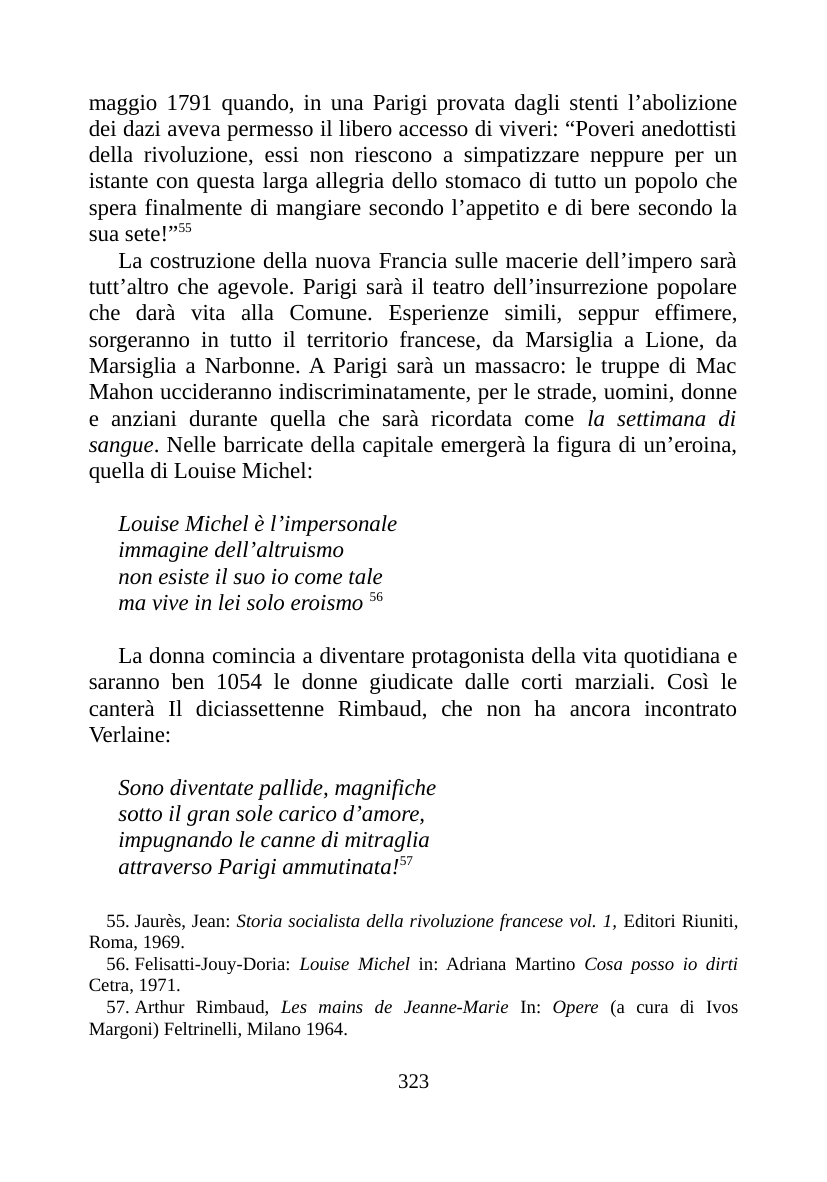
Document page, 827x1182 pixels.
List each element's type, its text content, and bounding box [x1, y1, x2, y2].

text ma vive in lei solo eroismo [88, 589, 738, 616]
text Arthur Rimbaud, Les mains de Jeanne-Marie In: Opere (a cura di Ivos Margoni) Feltrinelli, Milano 1964. [88, 996, 738, 1039]
text sotto il gran sole carico d’amore, [88, 800, 738, 826]
text attraverso Parigi ammutinata! [88, 853, 738, 879]
text maggio 1791 quando, in una Parigi provata dagli stenti l’abolizione dei dazi aveva permesso il libero accesso di viveri: “Poveri anedottisti della rivoluzione, essi non riescono a simpatizzare neppure per un istante con questa larga allegria dello stomaco di tutto un popolo che spera finalmente di mangiare secondo l’appetito e di bere secondo la sua sete!” [88, 88, 738, 247]
text Felisatti-Jouy-Doria: Louise Michel in: Adriana Martino Cosa posso io dirti Cetra, 1971. [88, 953, 738, 996]
text Jaurès, Jean: Storia socialista della rivoluzione francese vol. 1, Editori Riuniti, Roma, 1969. [88, 910, 738, 953]
text immagine dell’altruismo [88, 537, 738, 563]
text La costruzione della nuova Francia sulle macerie dell’impero sarà tutt’altro che agevole. Parigi sarà il teatro dell’insurrezione popolare che darà vita alla Comune. Esperienze simili, seppur effimere, sorgeranno in tutto il territorio francese, da Marsiglia a Lione, da Marsiglia a Narbonne. A Parigi sarà un massacro: le truppe di Mac Mahon uccideranno indiscriminatamente, per le strade, uomini, donne e anziani durante quella che sarà ricordata come la settimana di sangue. Nelle barricate della capitale emergerà la figura di un’eroina, quella di Louise Michel: [88, 247, 738, 484]
text non esiste il suo io come tale [88, 563, 738, 589]
text Sono diventate pallide, magnifiche [88, 774, 738, 800]
text Louise Michel è l’impersonale [88, 510, 738, 537]
text impugnando le canne di mitraglia [88, 826, 738, 853]
text La donna comincia a diventare protagonista della vita quotidiana e saranno ben 1054 le donne giudicate dalle corti marziali. Così le canterà Il diciassettenne Rimbaud, che non ha ancora incontrato Verlaine: [88, 642, 738, 747]
